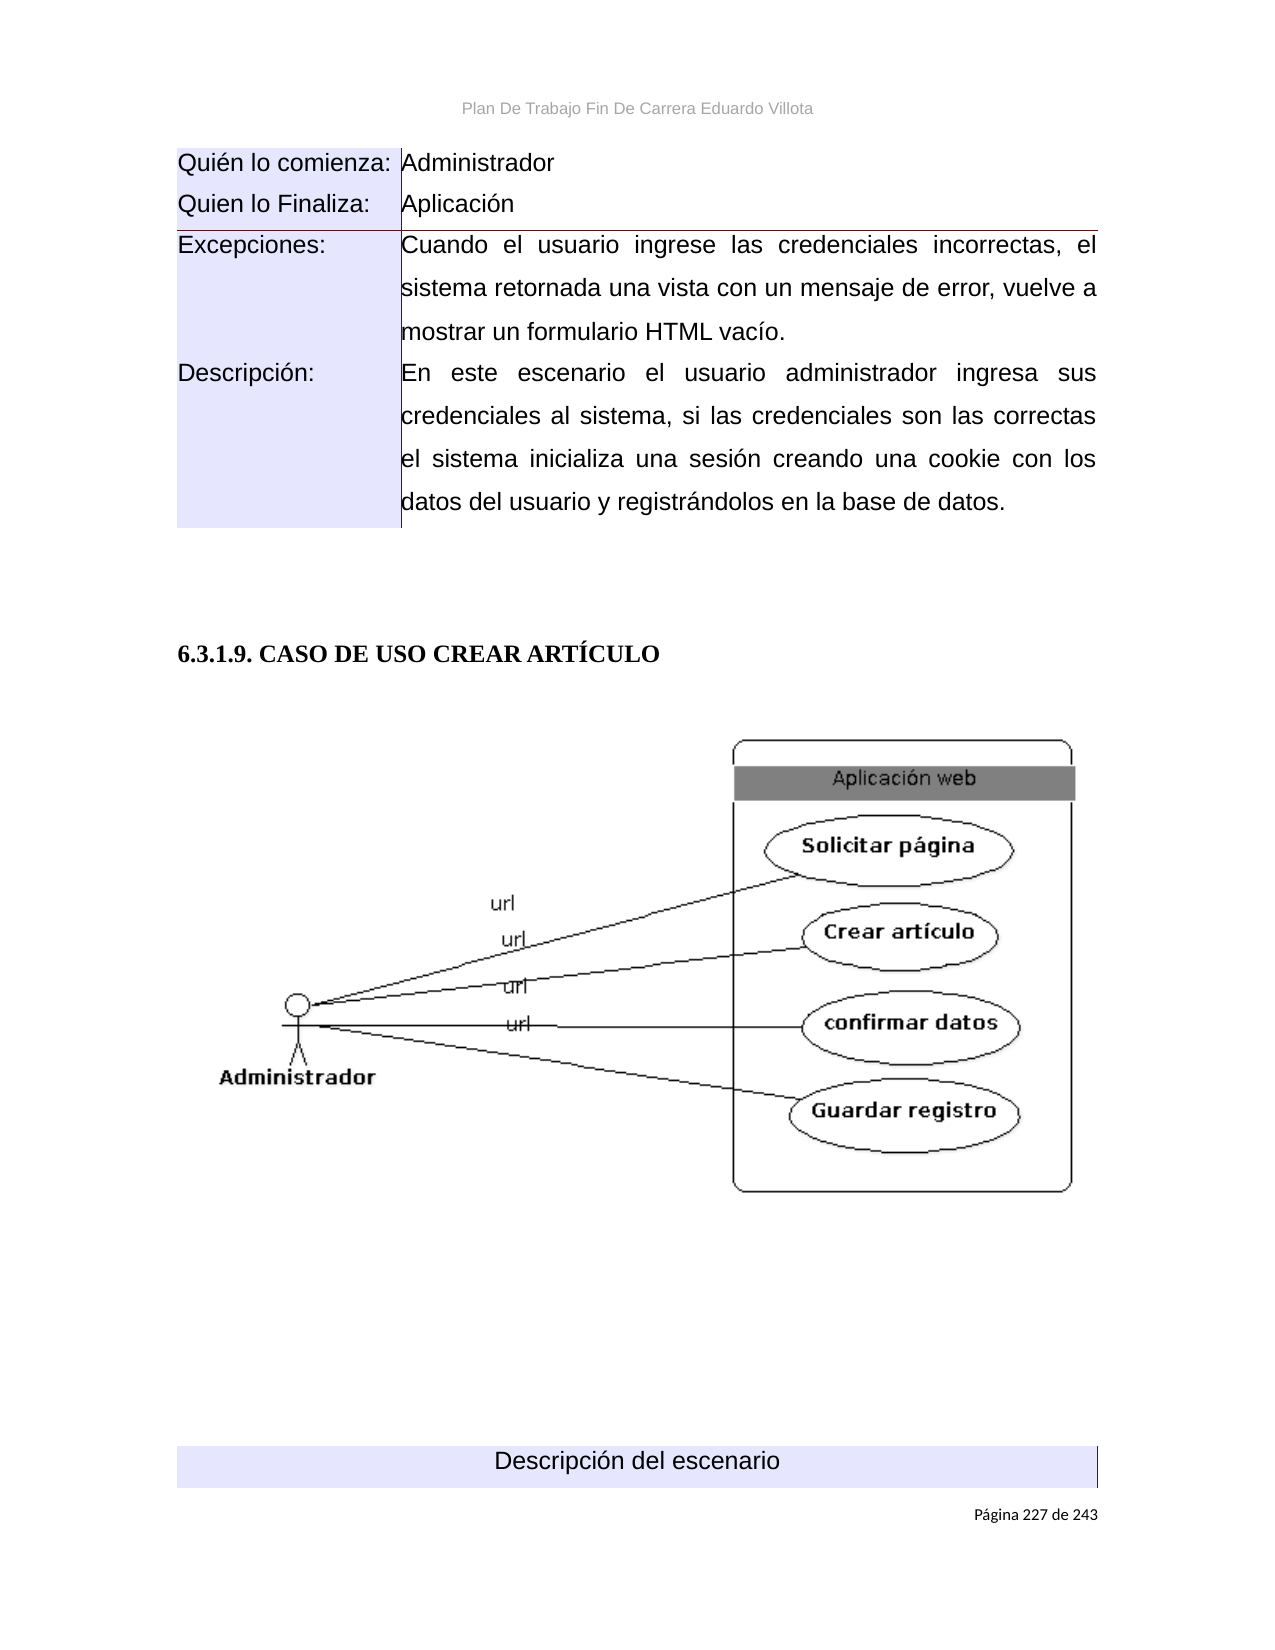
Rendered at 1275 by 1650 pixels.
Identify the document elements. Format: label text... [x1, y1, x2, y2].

table_cell Excepciones: [177, 231, 401, 358]
table_cell Cuando el usuario ingrese las credenciales incorrectas, el sistema retornada una vista con un mensaje de error, vuelve a mostrar un formulario HTML vacío. [402, 231, 1097, 358]
table_cell Aplicación [402, 189, 1097, 230]
text 6.3.1.9. CASO DE USO CREAR ARTÍCULO [177, 639, 1098, 668]
table_header Descripción del escenario [177, 1446, 1097, 1488]
table_cell Descripción: [177, 358, 401, 528]
table_cell En este escenario el usuario administrador ingresa sus credenciales al sistema, si las credenciales son las correctas el sistema inicializa una sesión creando una cookie con los datos del usuario y registrándolos en la base de datos. [402, 358, 1097, 528]
picture [182, 722, 1096, 1210]
table_cell Quien lo Finaliza: [177, 189, 401, 230]
table_cell Quién lo comienza: [177, 148, 401, 189]
table_cell Administrador [402, 148, 1097, 189]
